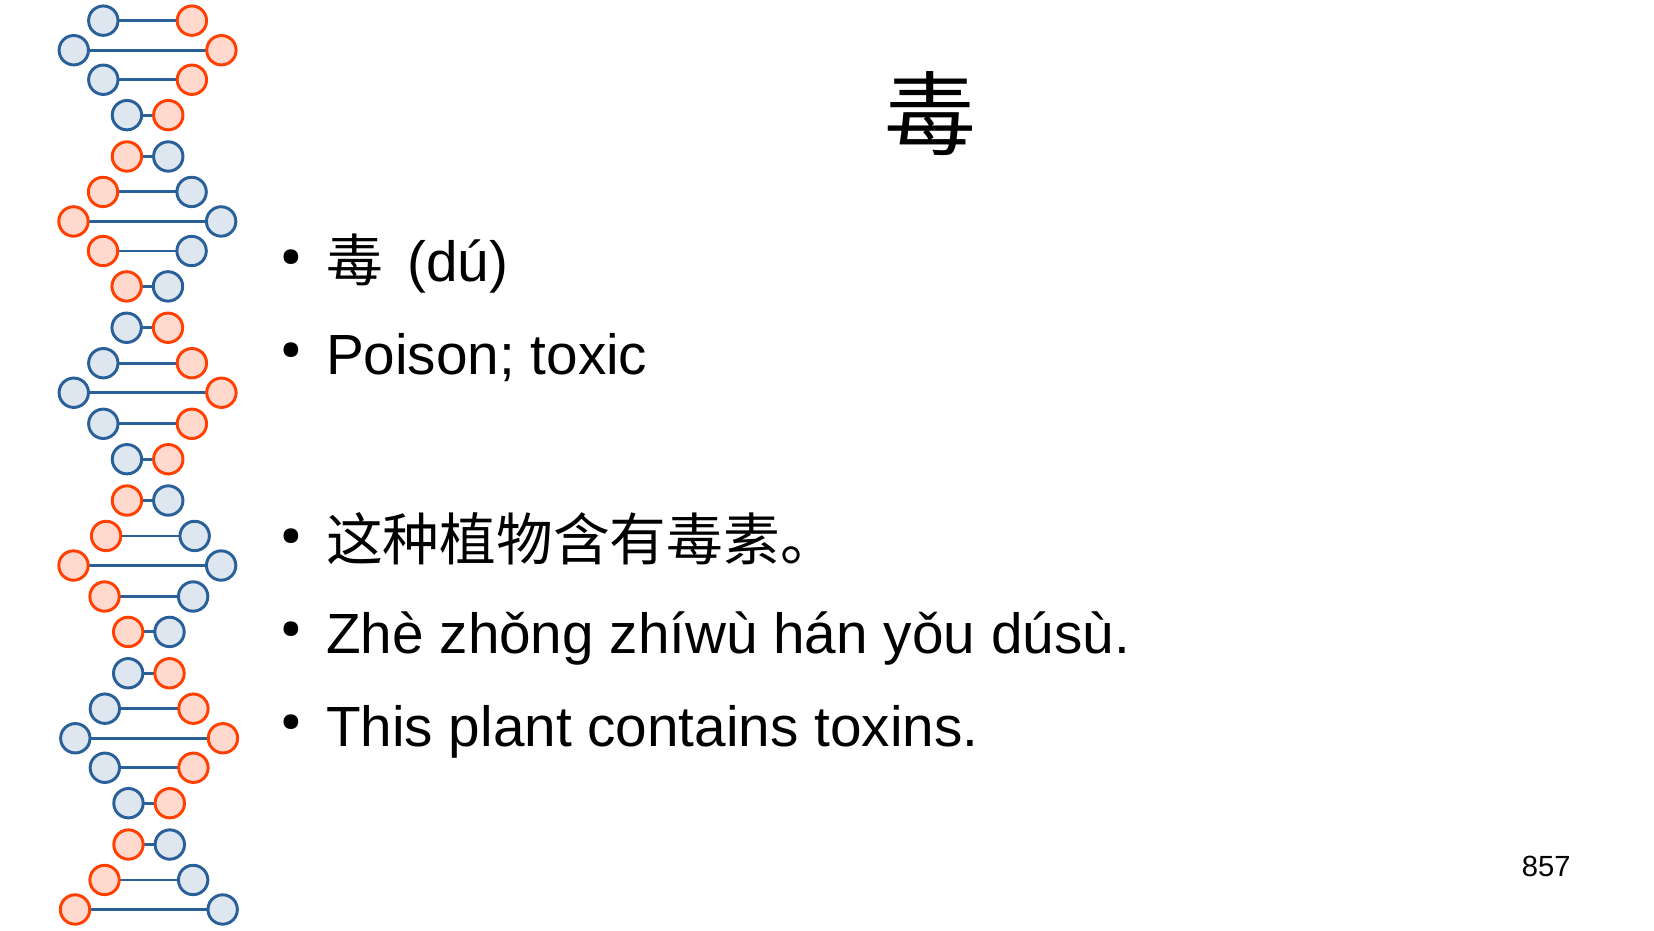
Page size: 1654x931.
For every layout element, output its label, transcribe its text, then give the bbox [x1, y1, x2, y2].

title 毒 [265, 35, 1595, 189]
list 毒 (dú) Poison; toxic 这种植物含有毒素。 Zhè zhǒng zhíwù hán yǒu dúsù. This plant contains toxins. [265, 224, 1595, 764]
